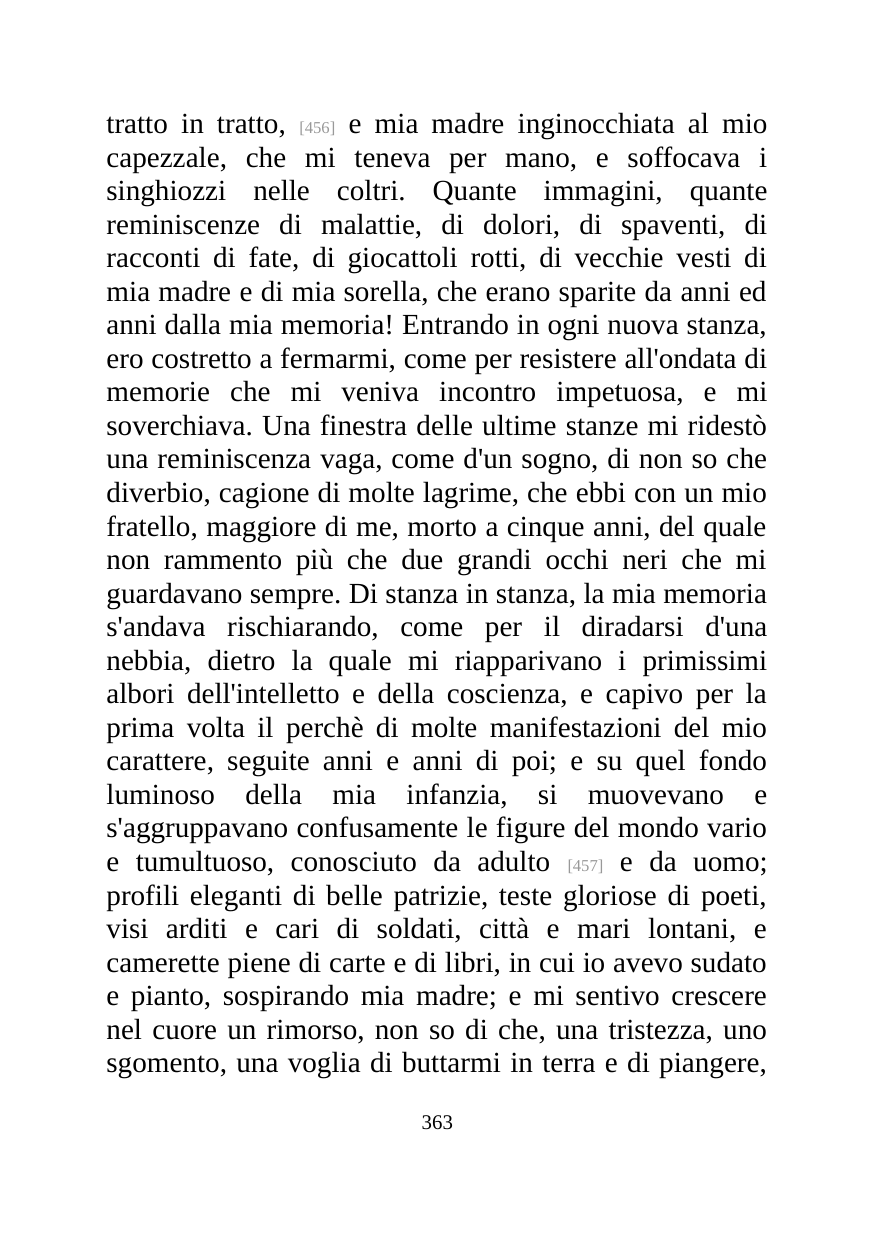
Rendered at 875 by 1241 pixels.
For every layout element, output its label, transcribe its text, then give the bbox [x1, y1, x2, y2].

text tratto in tratto, [456] e mia madre inginocchiata al mio capezzale, che mi teneva per mano, e soffocava i singhiozzi nelle coltri. Quante immagini, quante reminiscenze di malattie, di dolori, di spaventi, di racconti di fate, di giocattoli rotti, di vecchie vesti di mia madre e di mia sorella, che erano sparite da anni ed anni dalla mia memoria! Entrando in ogni nuova stanza, ero costretto a fermarmi, come per resistere all'ondata di memorie che mi veniva incontro impetuosa, e mi soverchiava. Una finestra delle ultime stanze mi ridestò una reminiscenza vaga, come d'un sogno, di non so che diverbio, cagione di molte lagrime, che ebbi con un mio fratello, maggiore di me, morto a cinque anni, del quale non rammento più che due grandi occhi neri che mi guardavano sempre. Di stanza in stanza, la mia memoria s'andava rischiarando, come per il diradarsi d'una nebbia, dietro la quale mi riapparivano i primissimi albori dell'intelletto e della coscienza, e capivo per la prima volta il perchè di molte manifestazioni del mio carattere, seguite anni e anni di poi; e su quel fondo luminoso della mia infanzia, si muovevano e s'aggruppavano confusamente le figure del mondo vario e tumultuoso, conosciuto da adulto [457] e da uomo; profili eleganti di belle patrizie, teste gloriose di poeti, visi arditi e cari di soldati, città e mari lontani, e camerette piene di carte e di libri, in cui io avevo sudato e pianto, sospirando mia madre; e mi sentivo crescere nel cuore un rimorso, non so di che, una tristezza, uno sgomento, una voglia di buttarmi in terra e di piangere, [106, 106, 768, 1079]
